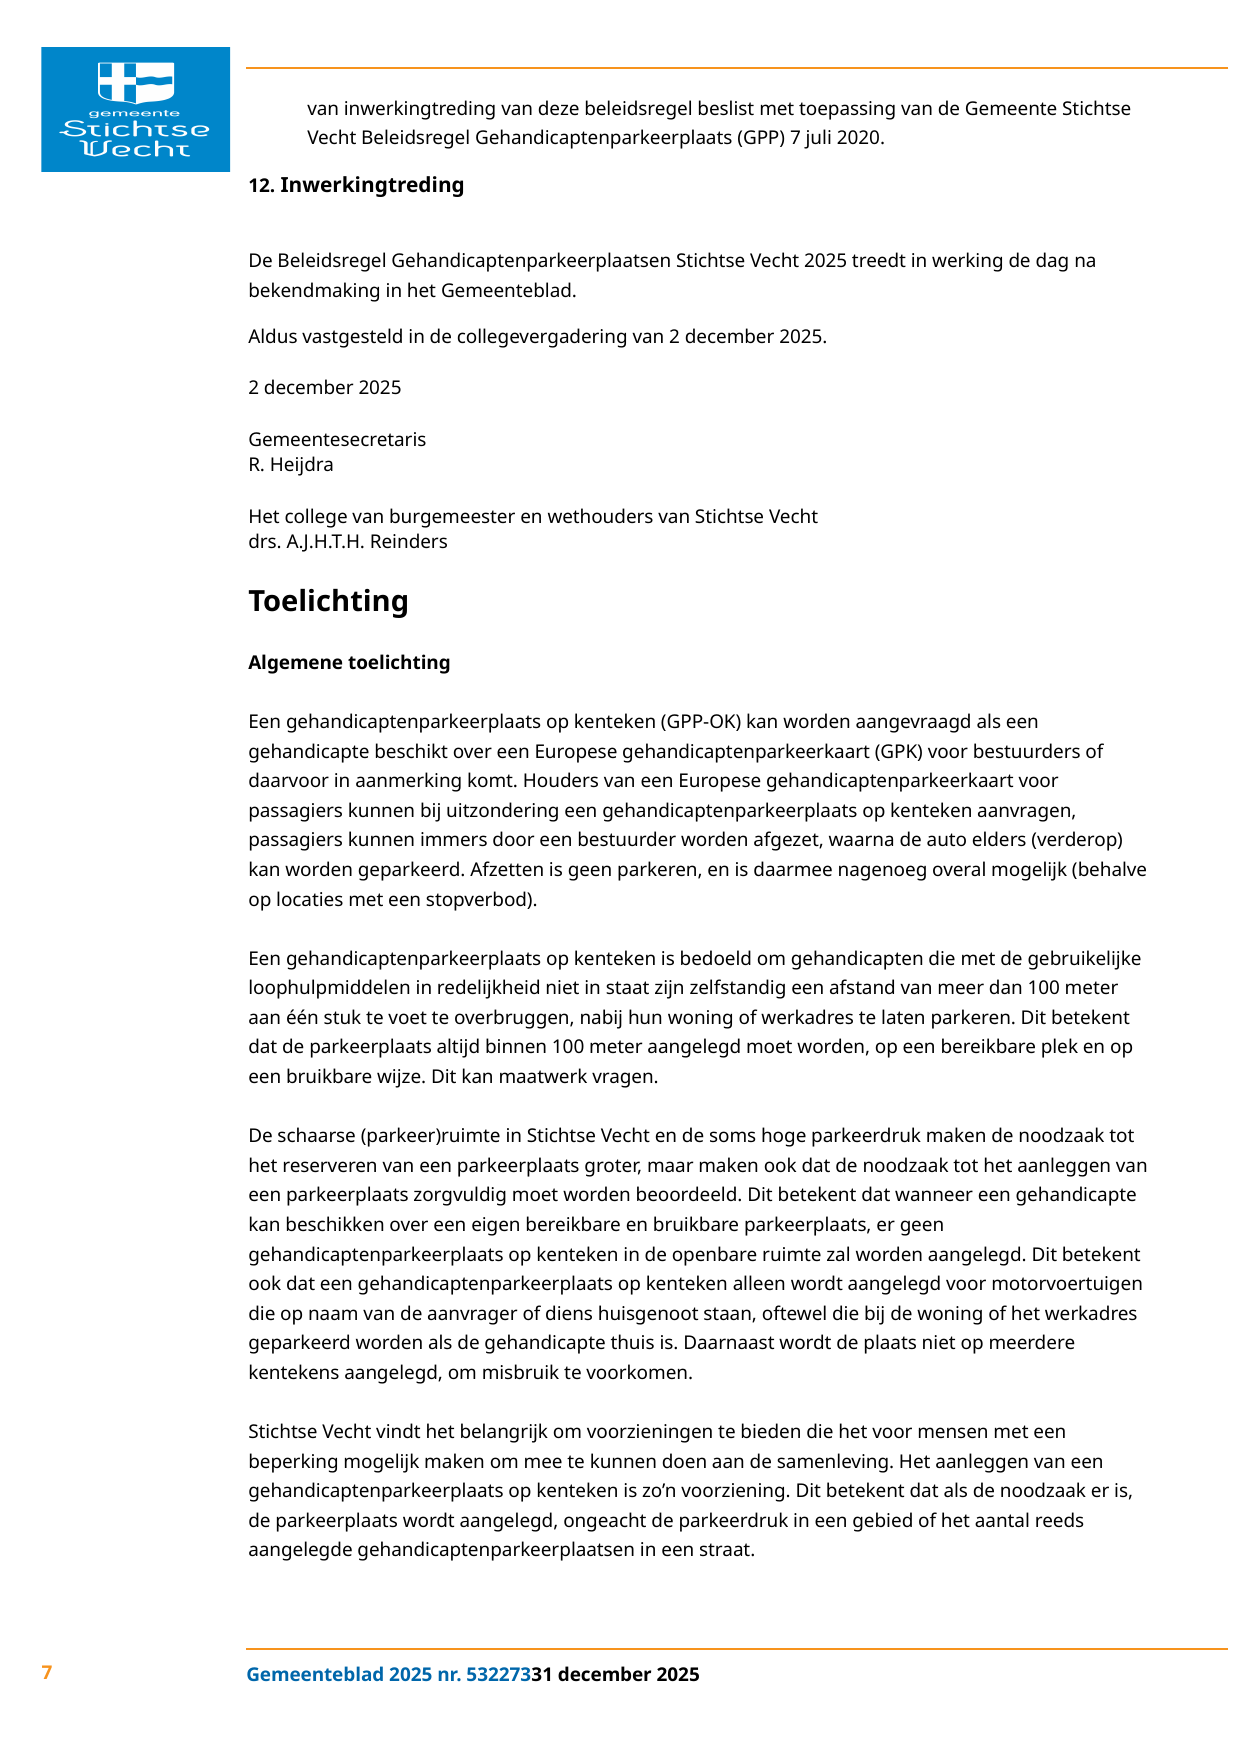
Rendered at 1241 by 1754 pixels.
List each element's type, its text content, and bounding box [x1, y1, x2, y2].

picture [137, 63, 174, 103]
text Stichtse Vecht vindt het belangrijk om voorzieningen te bieden die het voor mensen met een beperking mogelijk maken om mee te kunnen doen aan de samenleving. Het aanleggen van een gehandicaptenparkeerplaats op kenteken is zo’n voorziening. Dit betekent dat als de noodzaak er is, de parkeerplaats wordt aangelegd, ongeacht de parkeerdruk in een gebied of het aantal reeds aangelegde gehandicaptenparkeerplaatsen in een straat. [248, 1418, 1152, 1562]
text Gemeentesecretaris [248, 426, 1152, 452]
text Een gehandicaptenparkeerplaats op kenteken (GPP-OK) kan worden aangevraagd als een gehandicapte beschikt over een Europese gehandicaptenparkeerkaart (GPK) voor bestuurders of daarvoor in aanmerking komt. Houders van een Europese gehandicaptenparkeerkaart voor passagiers kunnen bij uitzondering een gehandicaptenparkeerplaats op kenteken aanvragen, passagiers kunnen immers door een bestuurder worden afgezet, waarna de auto elders (verderop) kan worden geparkeerd. Afzetten is geen parkeren, en is daarmee nagenoeg overal mogelijk (behalve op locaties met een stopverbod). [248, 708, 1152, 911]
list van inwerkingtreding van deze beleidsregel beslist met toepassing van de Gemeente Stichtse Vecht Beleidsregel Gehandicaptenparkeerplaats (GPP) 7 juli 2020. [248, 95, 1152, 150]
text Toelichting [248, 580, 1152, 620]
text 12. Inwerkingtreding [248, 170, 1152, 198]
text drs. A.J.H.T.H. Reinders [248, 529, 1152, 554]
text De Beleidsregel Gehandicaptenparkeerplaatsen Stichtse Vecht 2025 treedt in werking de dag na bekendmaking in het Gemeenteblad. [248, 248, 1152, 303]
text Het college van burgemeester en wethouders van Stichtse Vecht [248, 503, 1152, 529]
text De schaarse (parkeer)ruimte in Stichtse Vecht en de soms hoge parkeerdruk maken de noodzaak tot het reserveren van een parkeerplaats groter, maar maken ook dat de noodzaak tot het aanleggen van een parkeerplaats zorgvuldig moet worden beoordeeld. Dit betekent dat wanneer een gehandicapte kan beschikken over een eigen bereikbare en bruikbare parkeerplaats, er geen gehandicaptenparkeerplaats op kenteken in de openbare ruimte zal worden aangelegd. Dit betekent ook dat een gehandicaptenparkeerplaats op kenteken alleen wordt aangelegd voor motorvoertuigen die op naam van de aanvrager of diens huisgenoot staan, oftewel die bij de woning of het werkadres geparkeerd worden als de gehandicapte thuis is. Daarnaast wordt de plaats niet op meerdere kentekens aangelegd, om misbruik te voorkomen. [248, 1122, 1152, 1385]
text R. Heijdra [248, 452, 1152, 477]
text Een gehandicaptenparkeerplaats op kenteken is bedoeld om gehandicapten die met de gebruikelijke loophulpmiddelen in redelijkheid niet in staat zijn zelfstandig een afstand van meer dan 100 meter aan één stuk te voet te overbruggen, nabij hun woning of werkadres te laten parkeren. Dit betekent dat de parkeerplaats altijd binnen 100 meter aangelegd moet worden, op een bereikbare plek en op een bruikbare wijze. Dit kan maatwerk vragen. [248, 945, 1152, 1089]
text Algemene toelichting [248, 649, 1152, 675]
text Aldus vastgesteld in de collegevergadering van 2 december 2025. [248, 323, 1152, 349]
text 2 december 2025 [248, 374, 1152, 400]
picture [99, 63, 135, 101]
